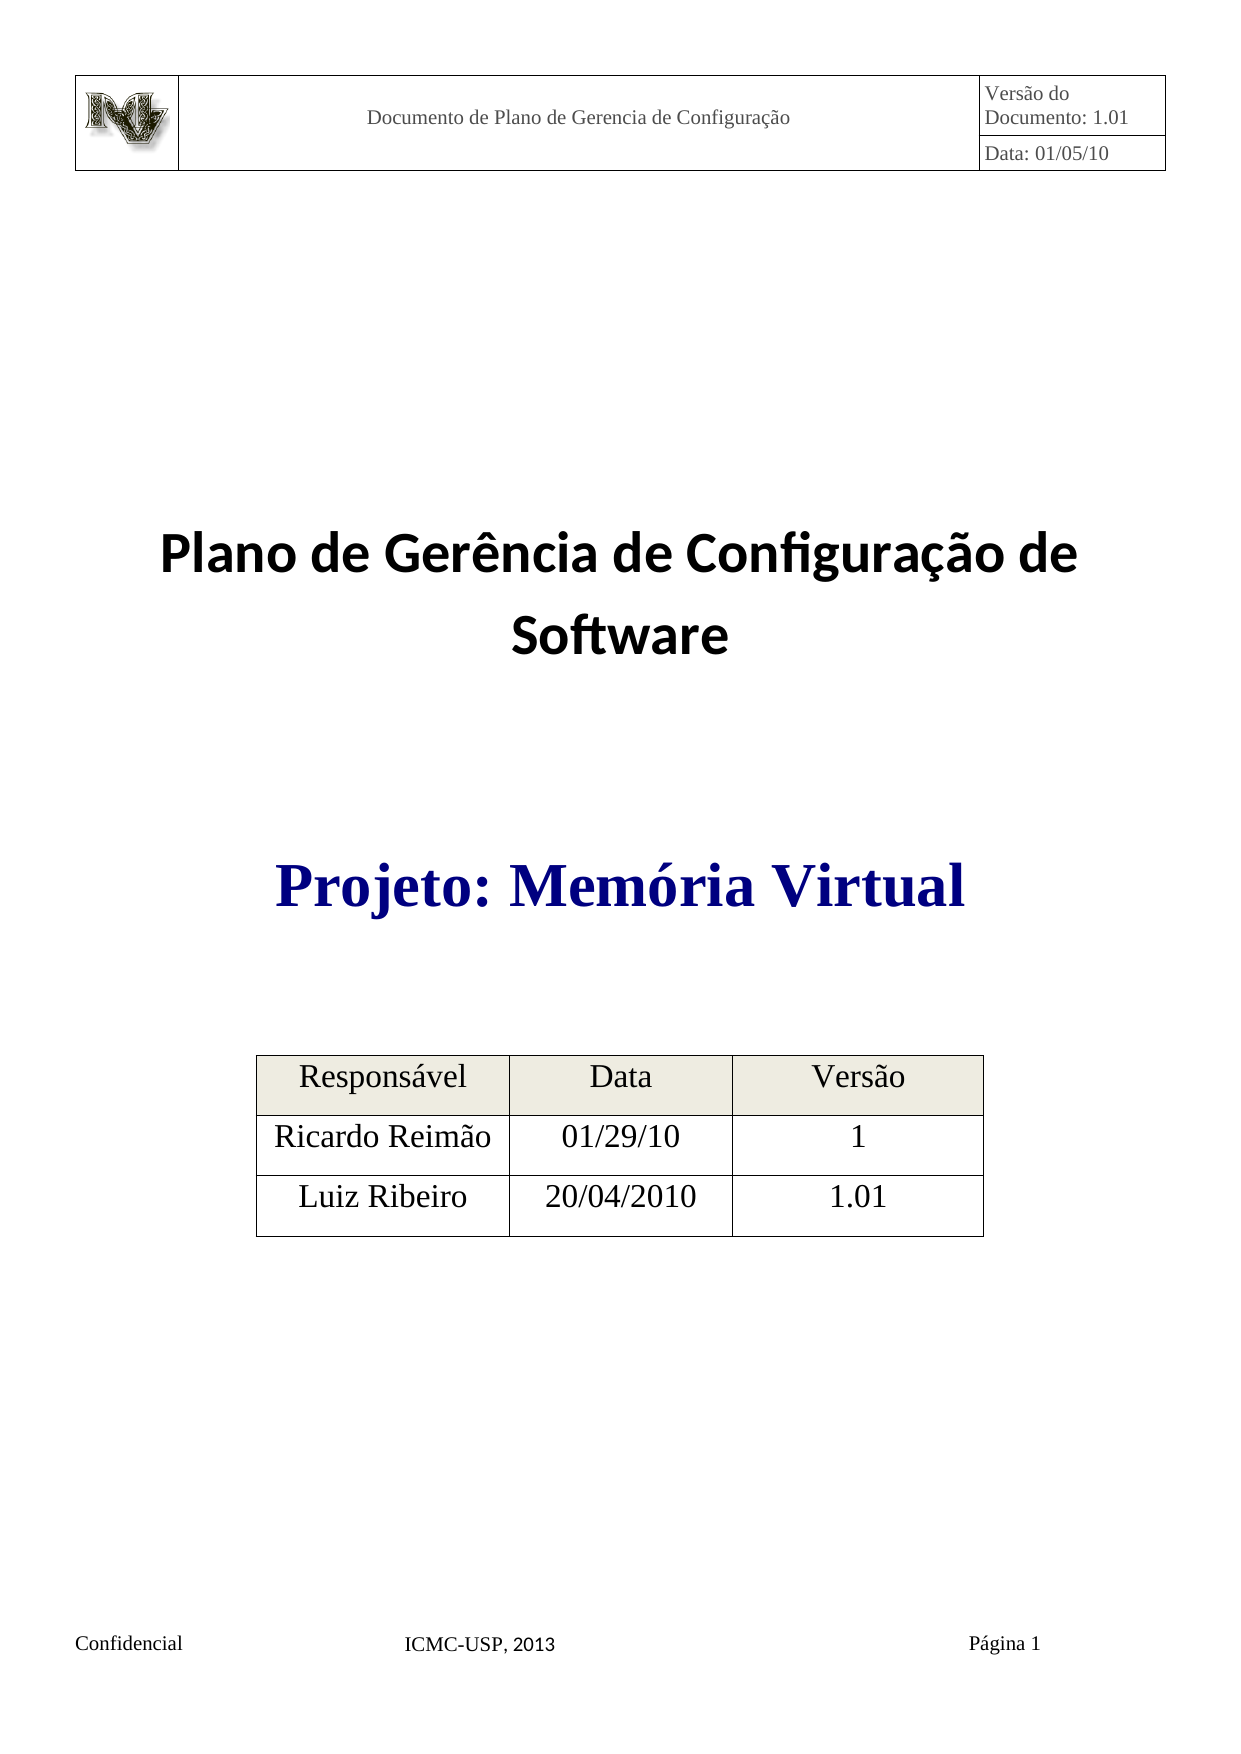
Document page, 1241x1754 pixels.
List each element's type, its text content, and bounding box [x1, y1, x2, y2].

table_cell Ricardo Reimão [257, 1116, 509, 1175]
table_header Versão [733, 1056, 983, 1115]
table_cell 01/29/10 [510, 1116, 732, 1175]
table_cell 1 [733, 1116, 983, 1175]
text Plano de Gerência de Configuração de Software [75, 516, 1165, 669]
text Projeto: Memória Virtual [75, 848, 1165, 920]
table_header Data [510, 1056, 732, 1115]
table_cell 1.01 [733, 1176, 983, 1236]
picture [80, 80, 170, 156]
table_cell Luiz Ribeiro [257, 1176, 509, 1236]
table_cell 20/04/2010 [510, 1176, 732, 1236]
table_header Responsável [257, 1056, 509, 1115]
